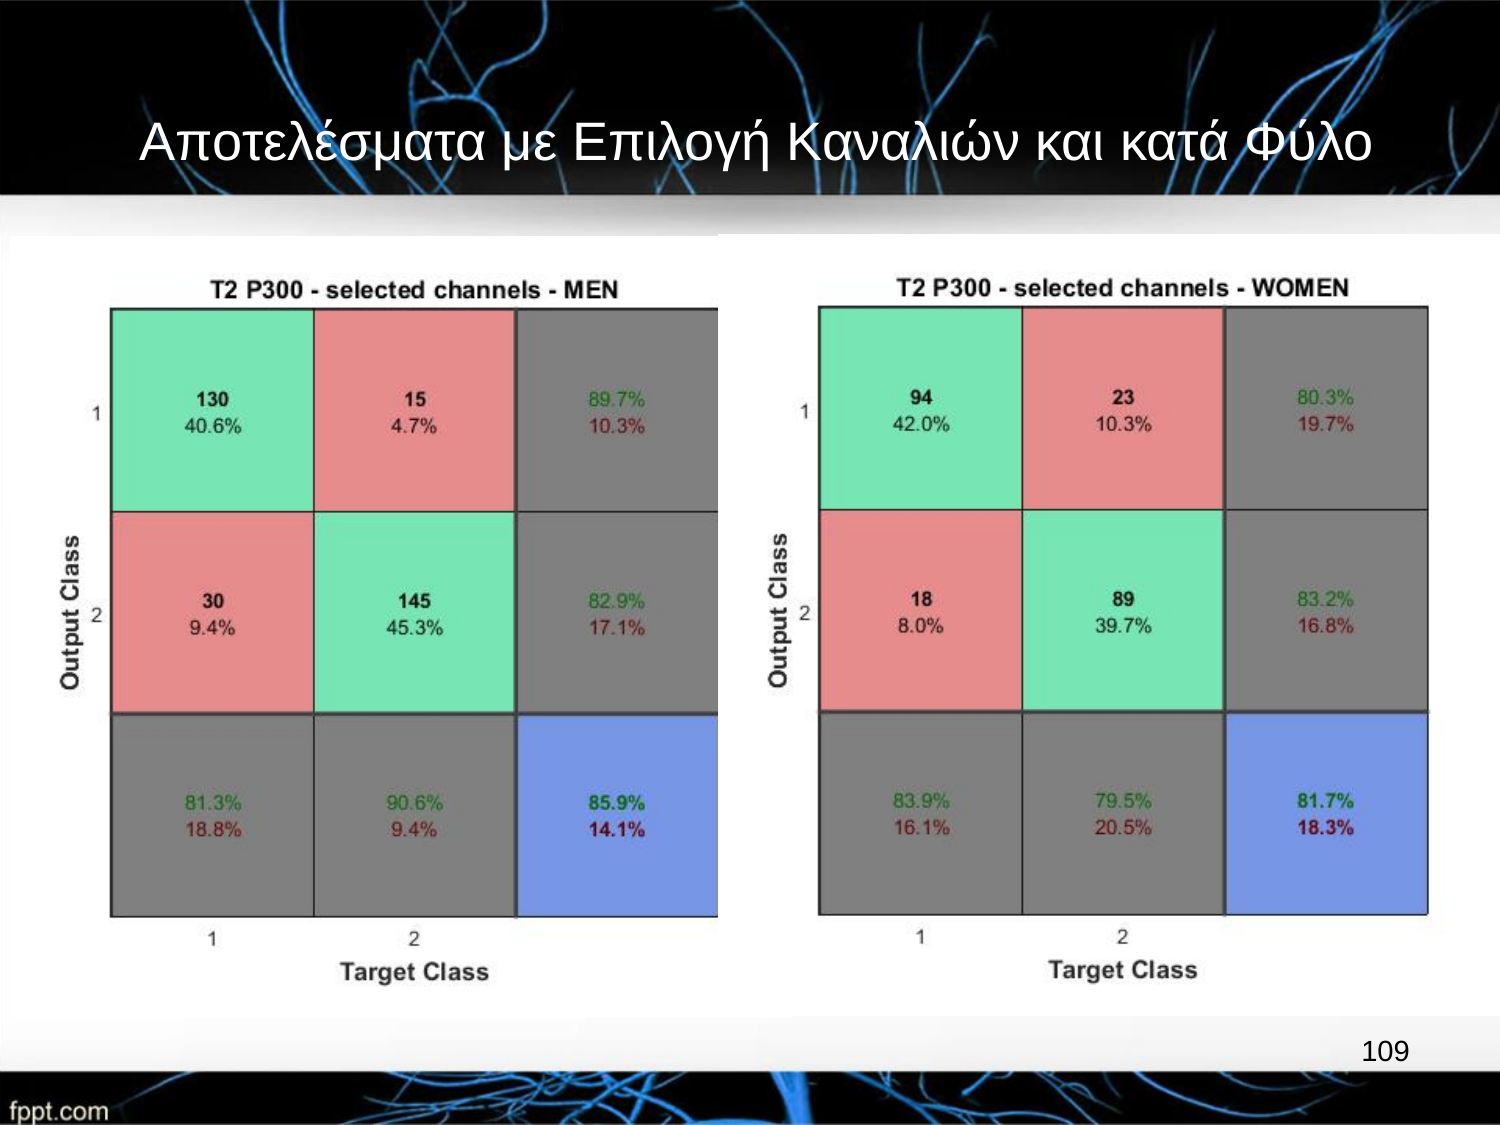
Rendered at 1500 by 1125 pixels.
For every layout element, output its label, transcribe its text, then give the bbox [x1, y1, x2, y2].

picture [0, 0, 1500, 1125]
title Αποτελέσματα με Επιλογή Καναλιών και κατά Φύλο [82, 45, 1433, 233]
